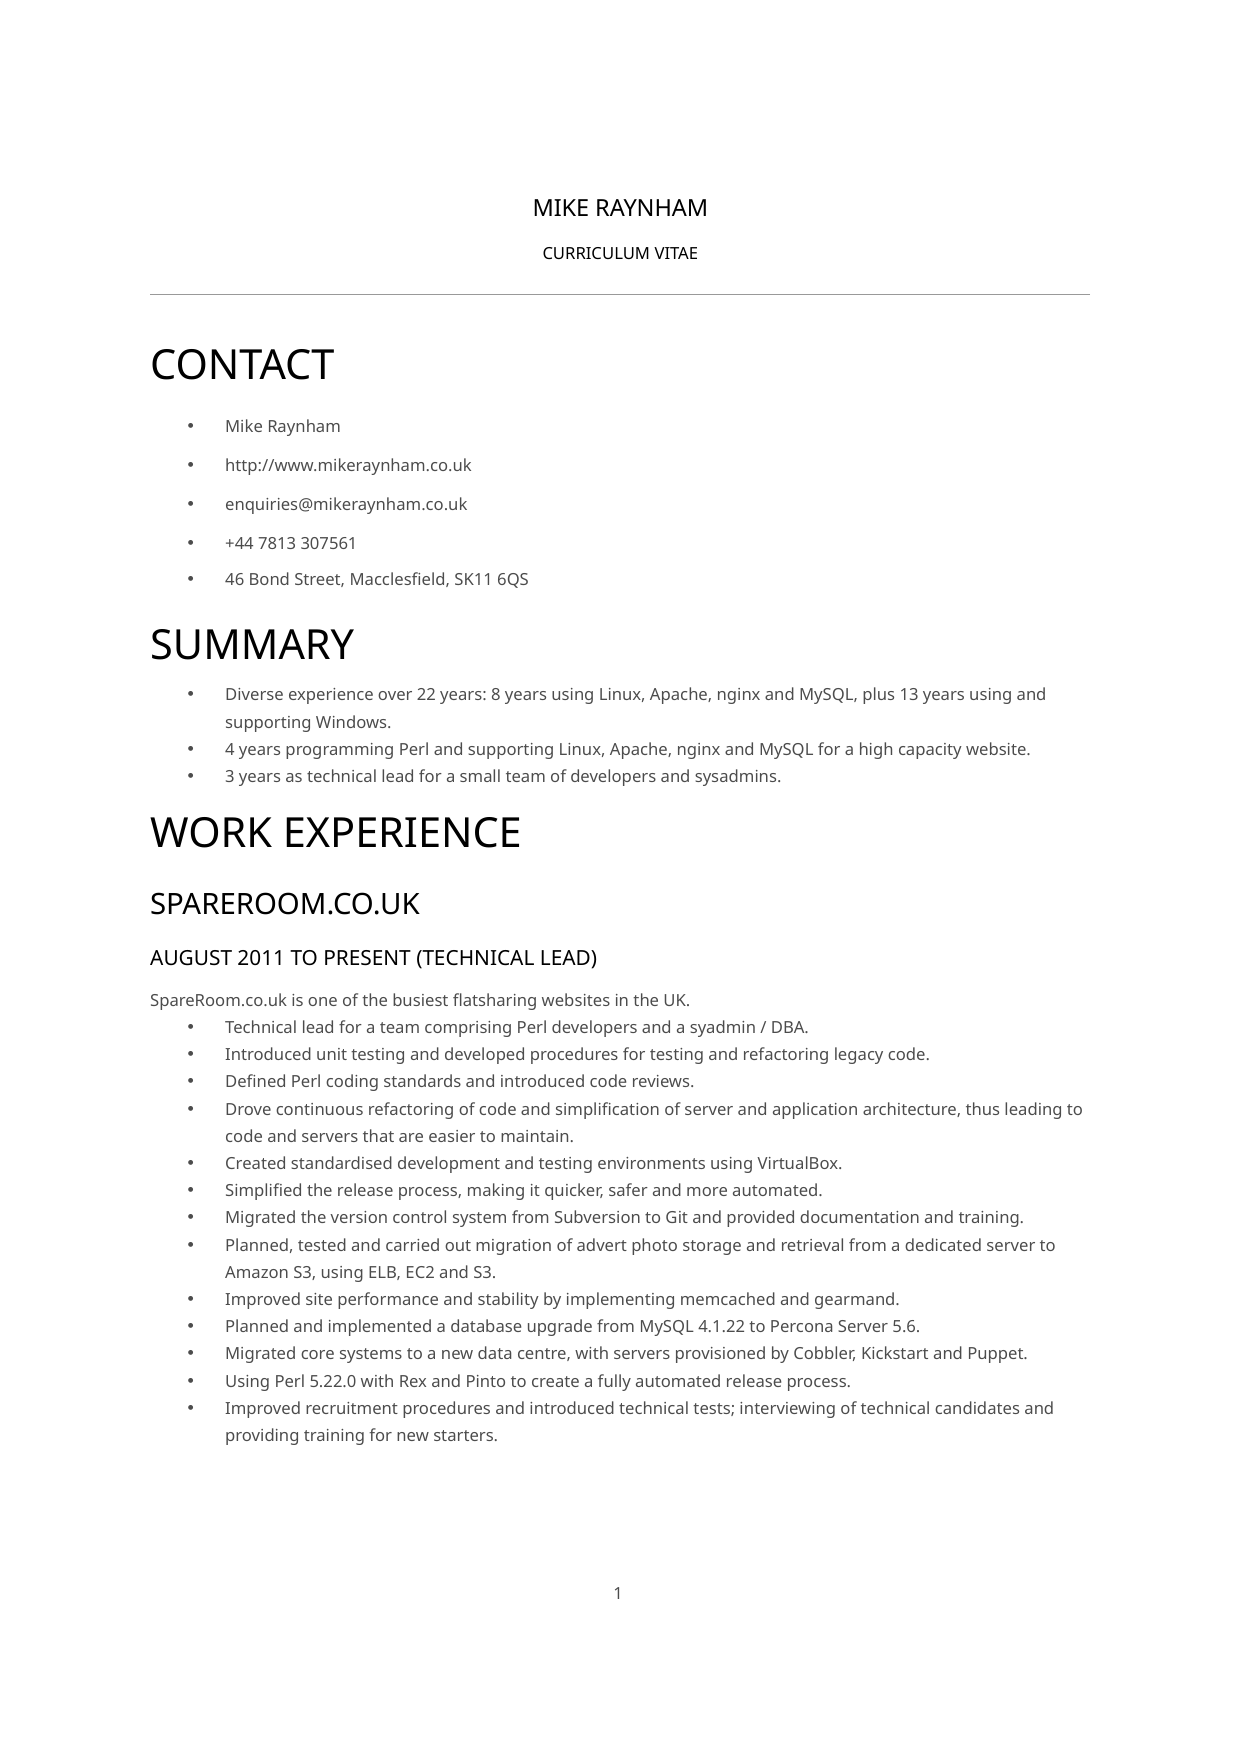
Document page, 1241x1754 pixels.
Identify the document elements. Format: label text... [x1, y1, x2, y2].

list Diverse experience over 22 years: 8 years using Linux, Apache, nginx and MySQL, plus 13 years using and supporting Windows. [187, 683, 1090, 733]
list Simplified the release process, making it quicker, safer and more automated. [187, 1179, 1090, 1202]
list Improved recruitment procedures and introduced technical tests; interviewing of technical candidates and providing training for new starters. [187, 1396, 1090, 1446]
list Introduced unit testing and developed procedures for testing and refactoring legacy code. [187, 1043, 1090, 1066]
list Using Perl 5.22.0 with Rex and Pinto to create a fully automated release process. [187, 1369, 1090, 1392]
text SpareRoom.co.uk is one of the busiest flatsharing websites in the UK. [150, 988, 1090, 1011]
list http://www.mikeraynham.co.uk [187, 453, 1090, 476]
list Created standardised development and testing environments using VirtualBox. [187, 1152, 1090, 1174]
subtitle Summary [150, 615, 1090, 672]
list Defined Perl coding standards and introduced code reviews. [187, 1070, 1090, 1093]
list Planned, tested and carried out migration of advert photo storage and retrieval from a dedicated server to Amazon S3, using ELB, EC2 and S3. [187, 1233, 1090, 1283]
subtitle August 2011 to present (Technical Lead) [150, 943, 1090, 971]
list Improved site performance and stability by implementing memcached and gearmand. [187, 1288, 1090, 1310]
list 4 years programming Perl and supporting Linux, Apache, nginx and MySQL for a high capacity website. [187, 737, 1090, 760]
subtitle Contact [150, 335, 1090, 391]
list Migrated core systems to a new data centre, with servers provisioned by Cobbler, Kickstart and Puppet. [187, 1342, 1090, 1365]
subtitle Work experience [150, 803, 1090, 860]
list Drove continuous refactoring of code and simplification of server and application architecture, thus leading to code and servers that are easier to maintain. [187, 1097, 1090, 1147]
list 3 years as technical lead for a small team of developers and sysadmins. [187, 764, 1090, 787]
list Planned and implemented a database upgrade from MySQL 4.1.22 to Percona Server 5.6. [187, 1315, 1090, 1337]
list Migrated the version control system from Subversion to Git and provided documentation and training. [187, 1206, 1090, 1229]
list +44 7813 307561 [187, 531, 1090, 554]
list Mike Raynham [187, 414, 1090, 437]
list Technical lead for a team comprising Perl developers and a syadmin / DBA. [187, 1016, 1090, 1038]
subtitle SpareRoom.co.uk [150, 883, 1090, 923]
list enquiries@mikeraynham.co.uk [187, 492, 1090, 515]
list 46 Bond Street, Macclesfield, SK11 6QS [187, 567, 1090, 590]
